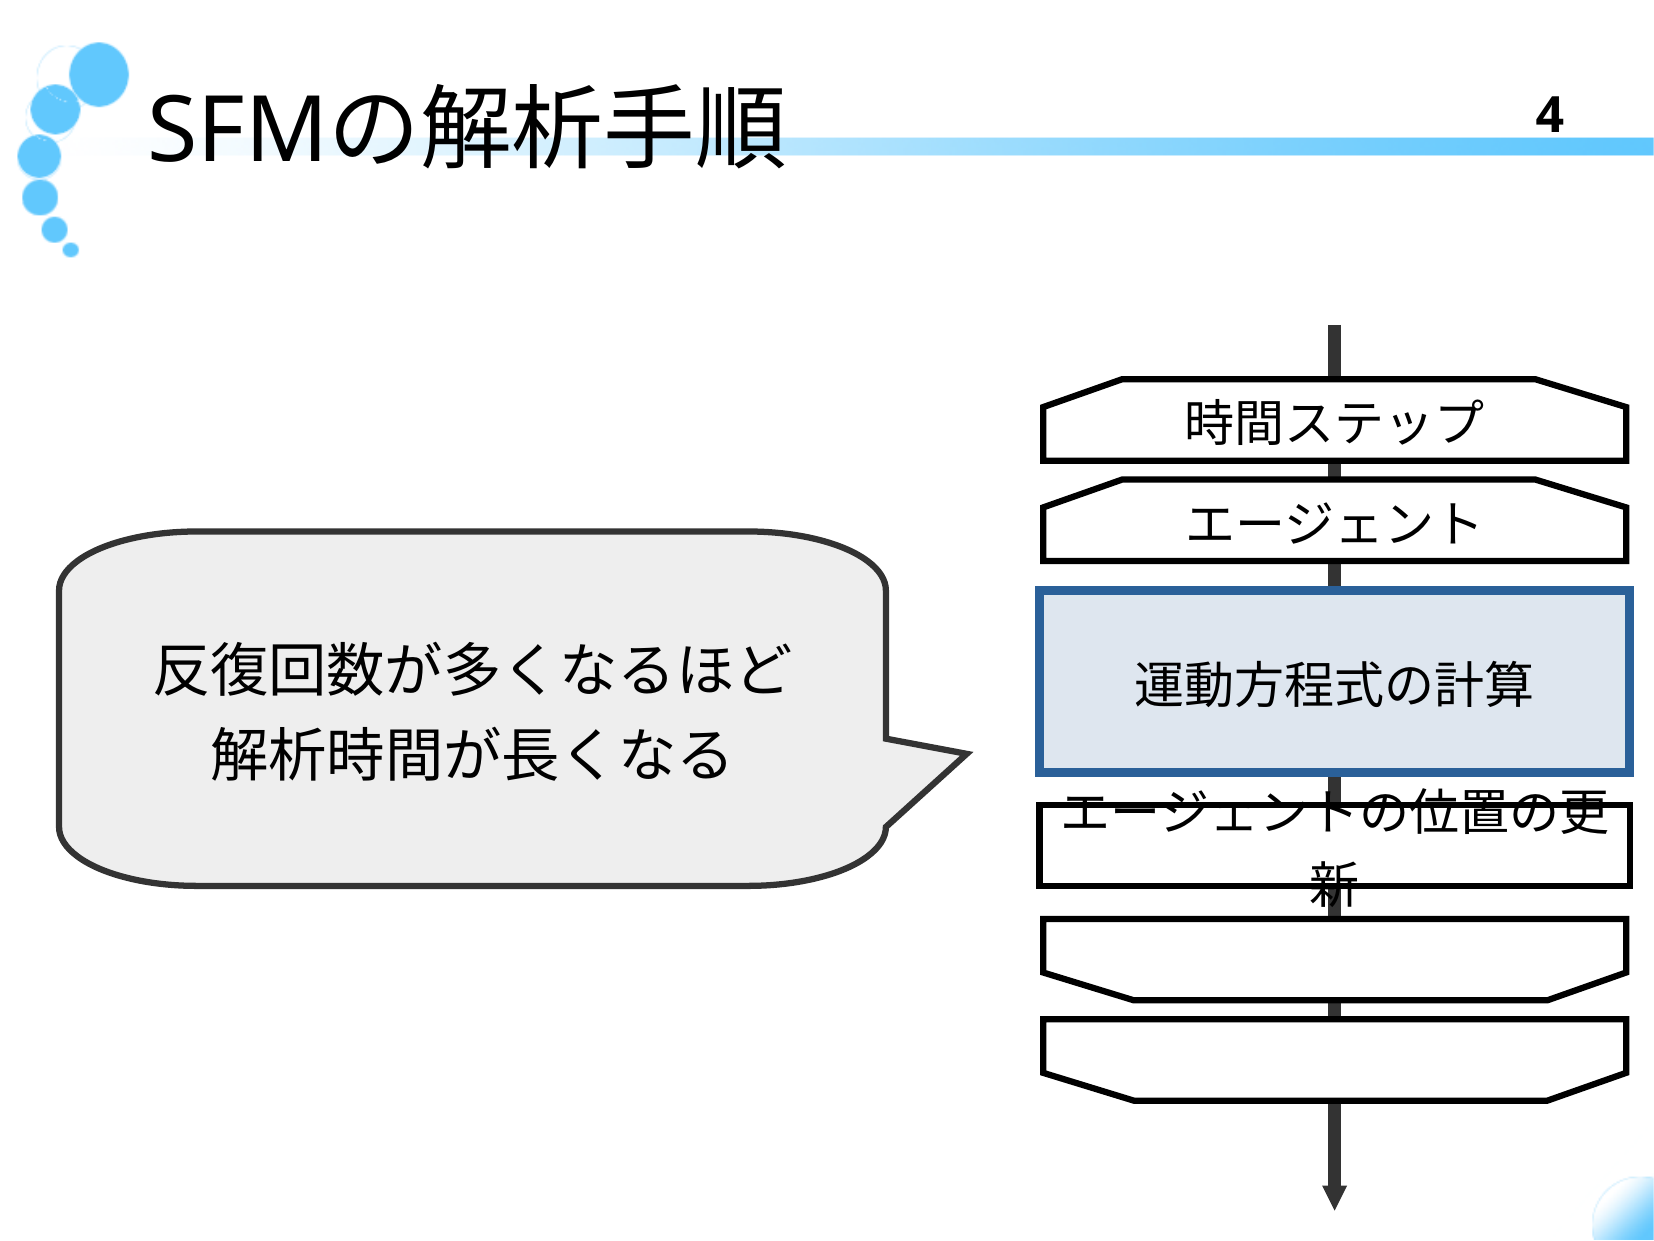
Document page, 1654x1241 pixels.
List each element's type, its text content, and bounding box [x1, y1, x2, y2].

text_box 運動方程式の計算 [1039, 590, 1630, 773]
text_box [1043, 1019, 1627, 1101]
title SFMの解析手順 [147, 55, 1636, 266]
text_box エージェントの位置の更新 [1517, 804, 1532, 823]
text_box [1043, 918, 1627, 1001]
text_box エージェント [1043, 479, 1627, 562]
text_box 時間ステップ [1043, 379, 1627, 461]
text_box エージェントの位置の更新 [1367, 804, 1382, 823]
text_box 反復回数が多くなるほど 解析時間が長くなる [59, 531, 967, 886]
text_box エージェントの位置の更新 [1039, 804, 1630, 886]
picture [0, 0, 1654, 1240]
